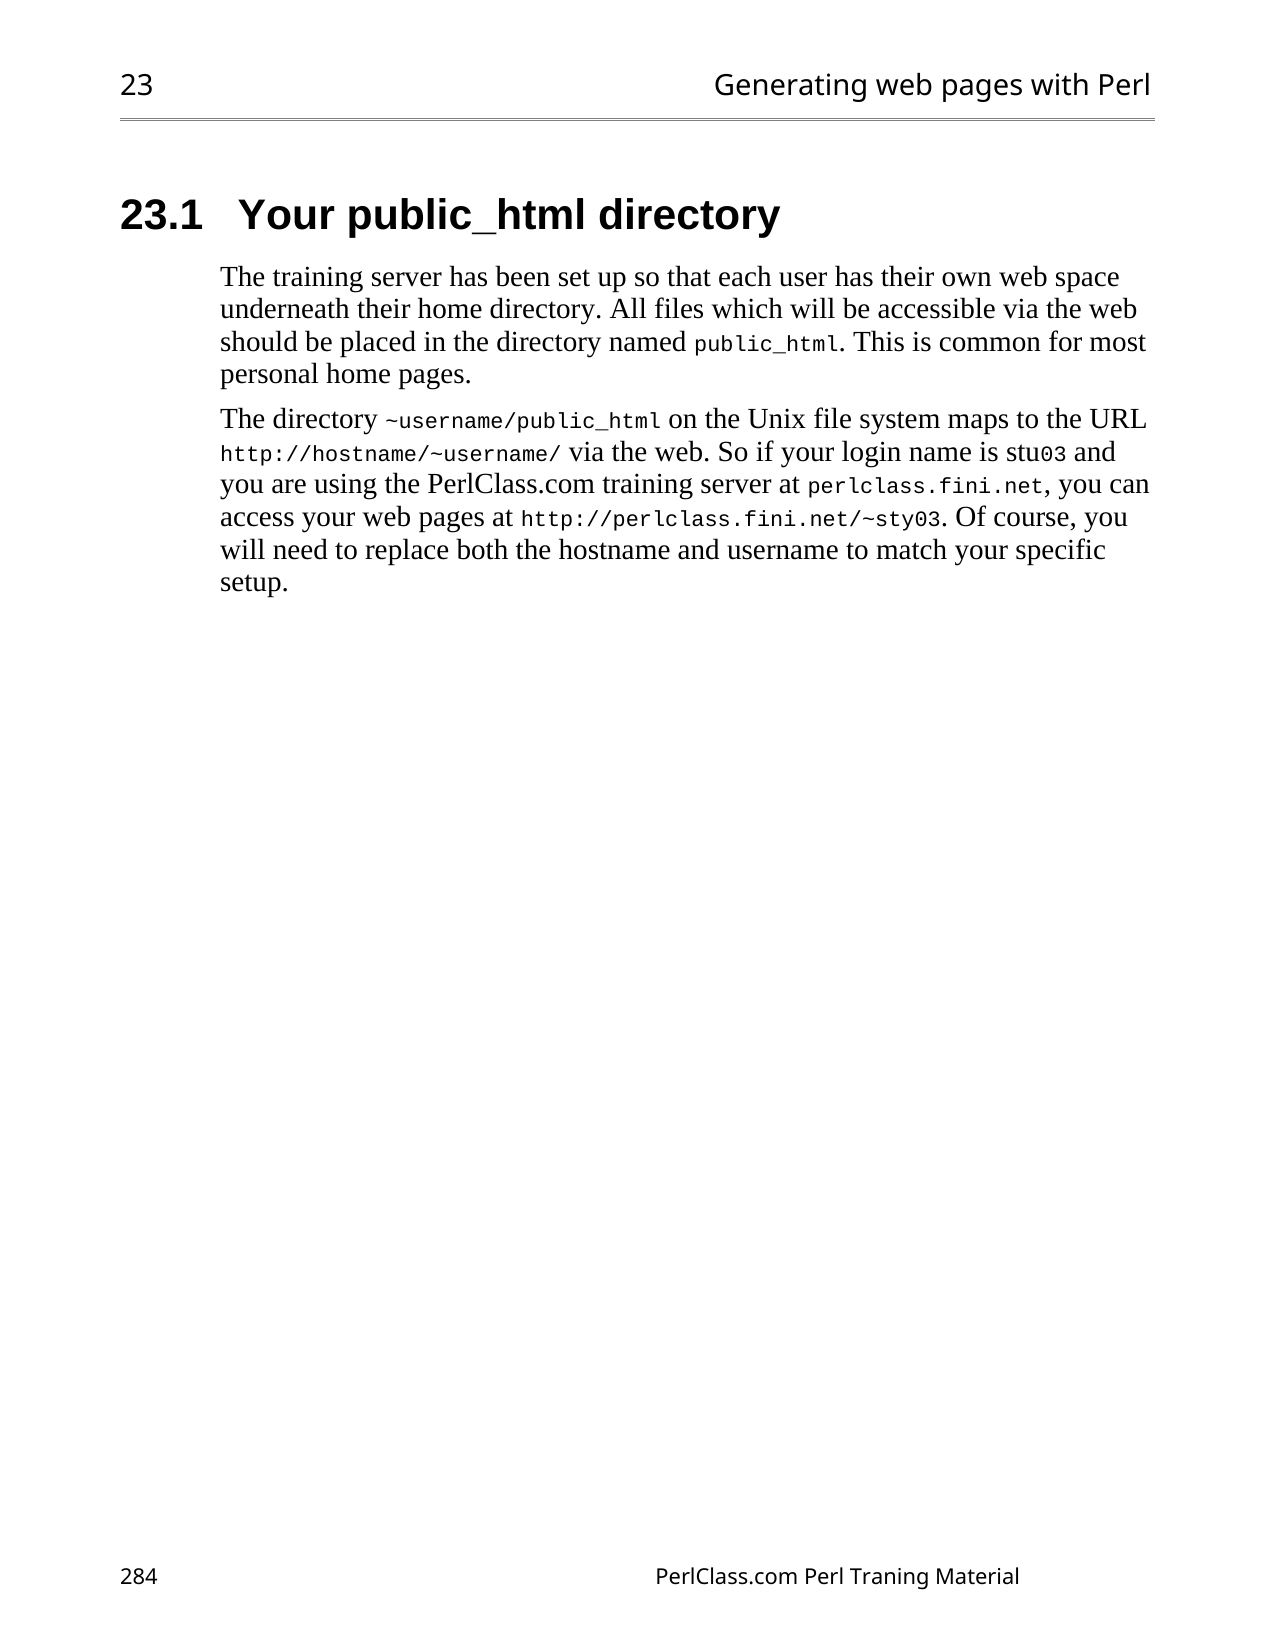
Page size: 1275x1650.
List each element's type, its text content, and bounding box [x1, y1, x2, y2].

text The directory ~username/public_html on the Unix file system maps to the URL http://hostname/~username/ via the web. So if your login name is stu03 and you are using the PerlClass.com training server at perlclass.fini.net, you can access your web pages at http://perlclass.fini.net/~sty03. Of course, you will need to replace both the hostname and username to match your specific setup. [220, 403, 1155, 598]
subtitle Your public_html directory [120, 182, 1155, 238]
text The training server has been set up so that each user has their own web space underneath their home directory. All files which will be accessible via the web should be placed in the directory named public_html. This is common for most personal home pages. [220, 260, 1155, 390]
